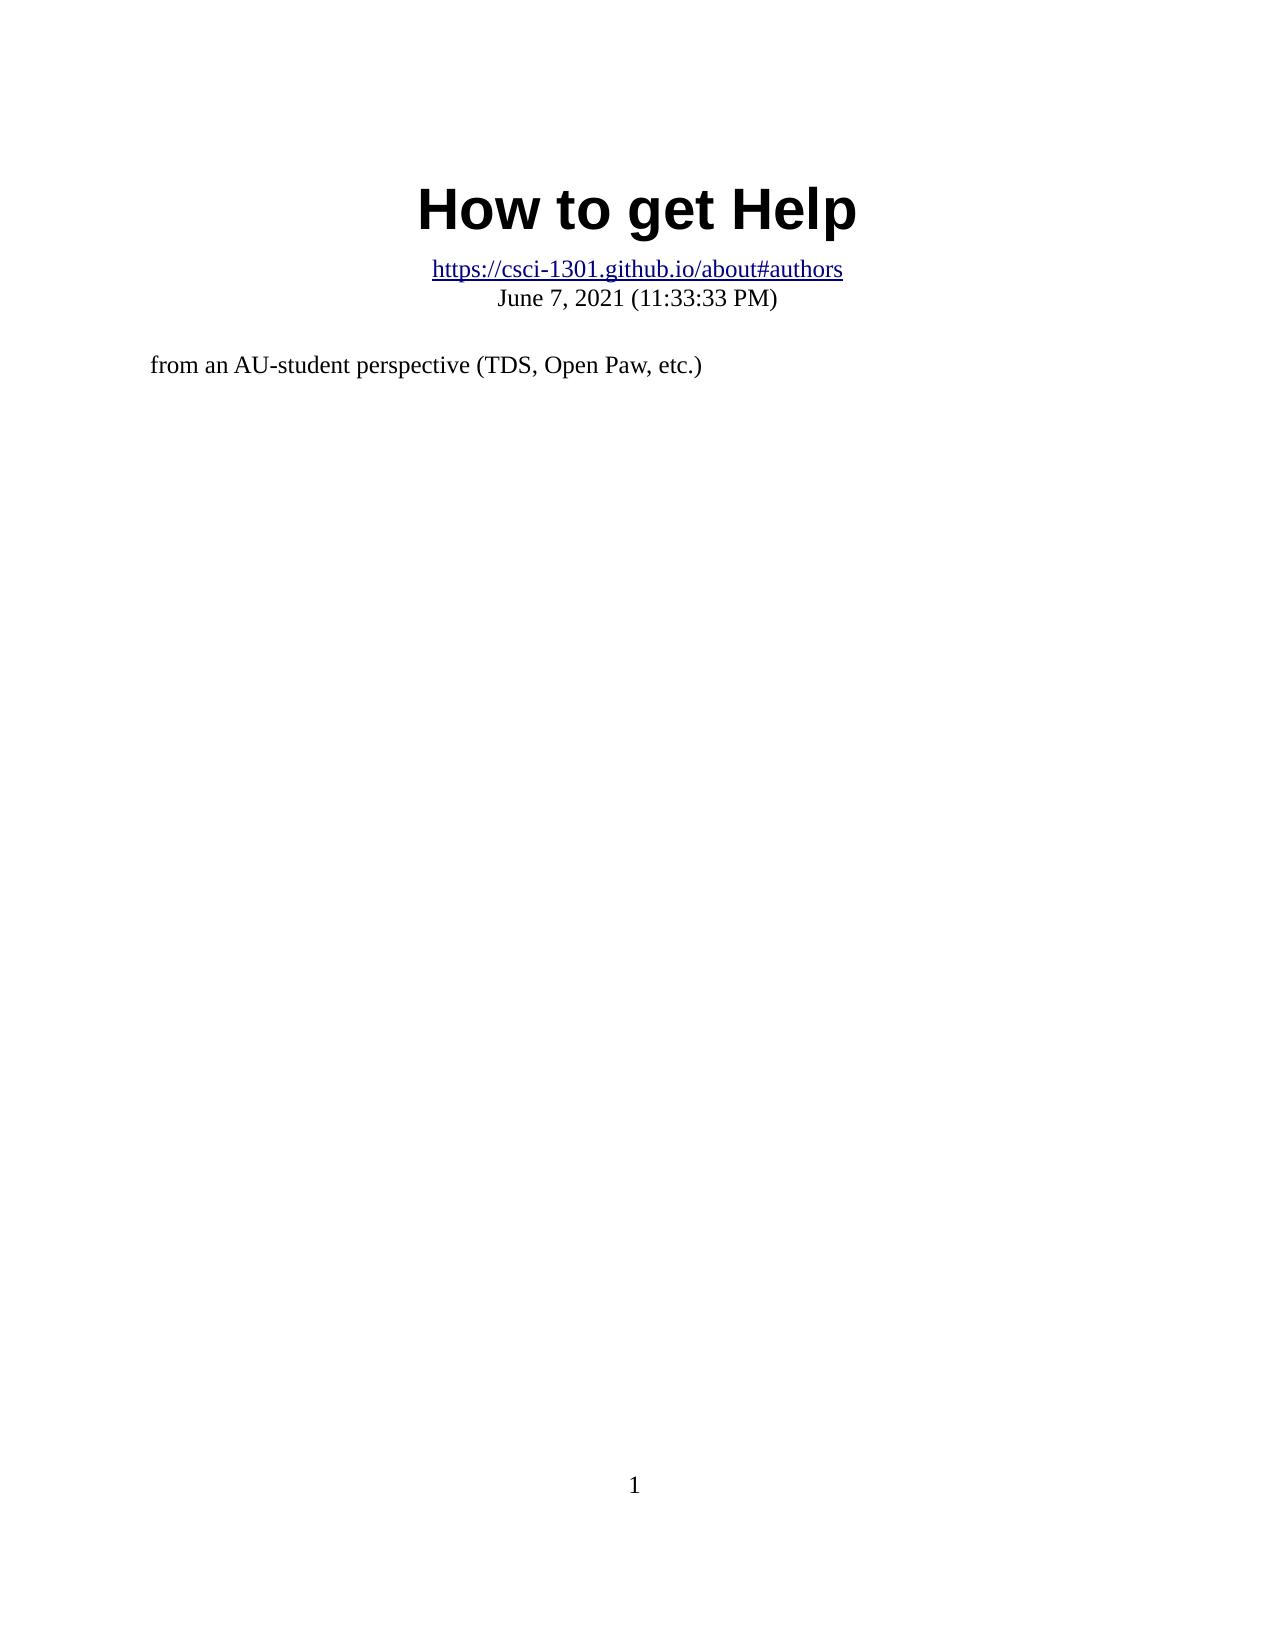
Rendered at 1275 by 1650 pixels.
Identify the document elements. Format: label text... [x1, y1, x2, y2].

text https://csci-1301.github.io/about#authors [150, 254, 1125, 283]
text from an AU-student perspective (TDS, Open Paw, etc.) [150, 350, 1125, 378]
text June 7, 2021 (11:33:33 PM) [150, 283, 1125, 312]
title How to get Help [150, 175, 1125, 242]
